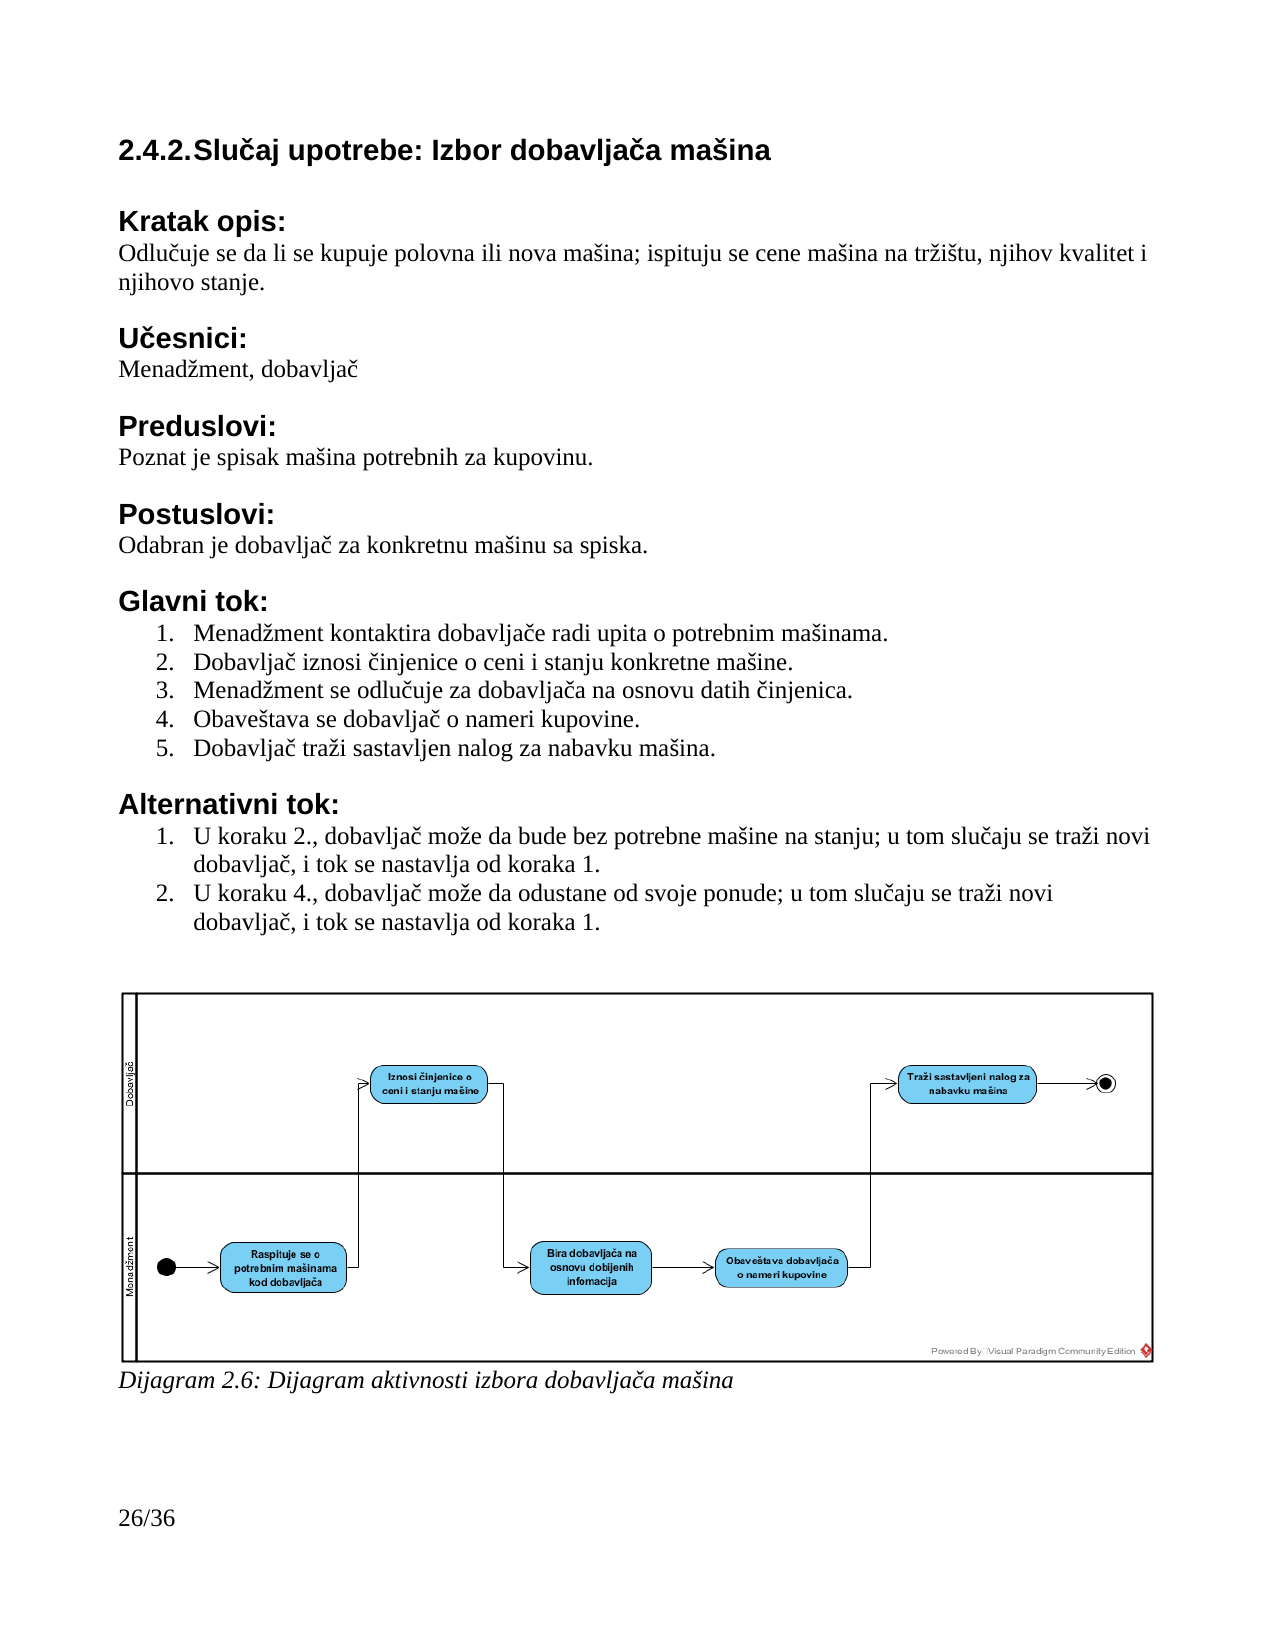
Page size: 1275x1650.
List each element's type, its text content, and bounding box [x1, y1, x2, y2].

list U koraku 2., dobavljač može da bude bez potrebne mašine na stanju; u tom slučaju se traži novi dobavljač, i tok se nastavlja od koraka 1. [156, 821, 1157, 878]
subtitle Slučaj upotrebe: Izbor dobavljača mašina [118, 133, 1157, 166]
list Obaveštava se dobavljač o nameri kupovine. [156, 704, 1157, 733]
text Odlučuje se da li se kupuje polovna ili nova mašina; ispituju se cene mašina na tržištu, njihov kvalitet i njihovo stanje. [118, 238, 1157, 296]
subtitle Postuslovi: [118, 497, 1157, 530]
text Odabran je dobavljač za konkretnu mašinu sa spiska. [118, 530, 1157, 559]
text Dijagram 2.6: Dijagram aktivnosti izbora dobavljača mašina [118, 1366, 1157, 1394]
list U koraku 4., dobavljač može da odustane od svoje ponude; u tom slučaju se traži novi dobavljač, i tok se nastavlja od koraka 1. [156, 878, 1157, 936]
picture [118, 989, 1157, 1366]
subtitle Učesnici: [118, 321, 1157, 354]
list Dobavljač iznosi činjenice o ceni i stanju konkretne mašine. [156, 647, 1157, 676]
text Menadžment, dobavljač [118, 354, 1157, 383]
text Poznat je spisak mašina potrebnih za kupovinu. [118, 442, 1157, 471]
subtitle Glavni tok: [118, 584, 1157, 618]
list Dobavljač traži sastavljen nalog za nabavku mašina. [156, 733, 1157, 762]
subtitle Preduslovi: [118, 409, 1157, 442]
subtitle Kratak opis: [118, 204, 1157, 238]
list Menadžment kontaktira dobavljače radi upita o potrebnim mašinama. [156, 618, 1157, 647]
subtitle Alternativni tok: [118, 787, 1157, 821]
list Menadžment se odlučuje za dobavljača na osnovu datih činjenica. [156, 676, 1157, 704]
